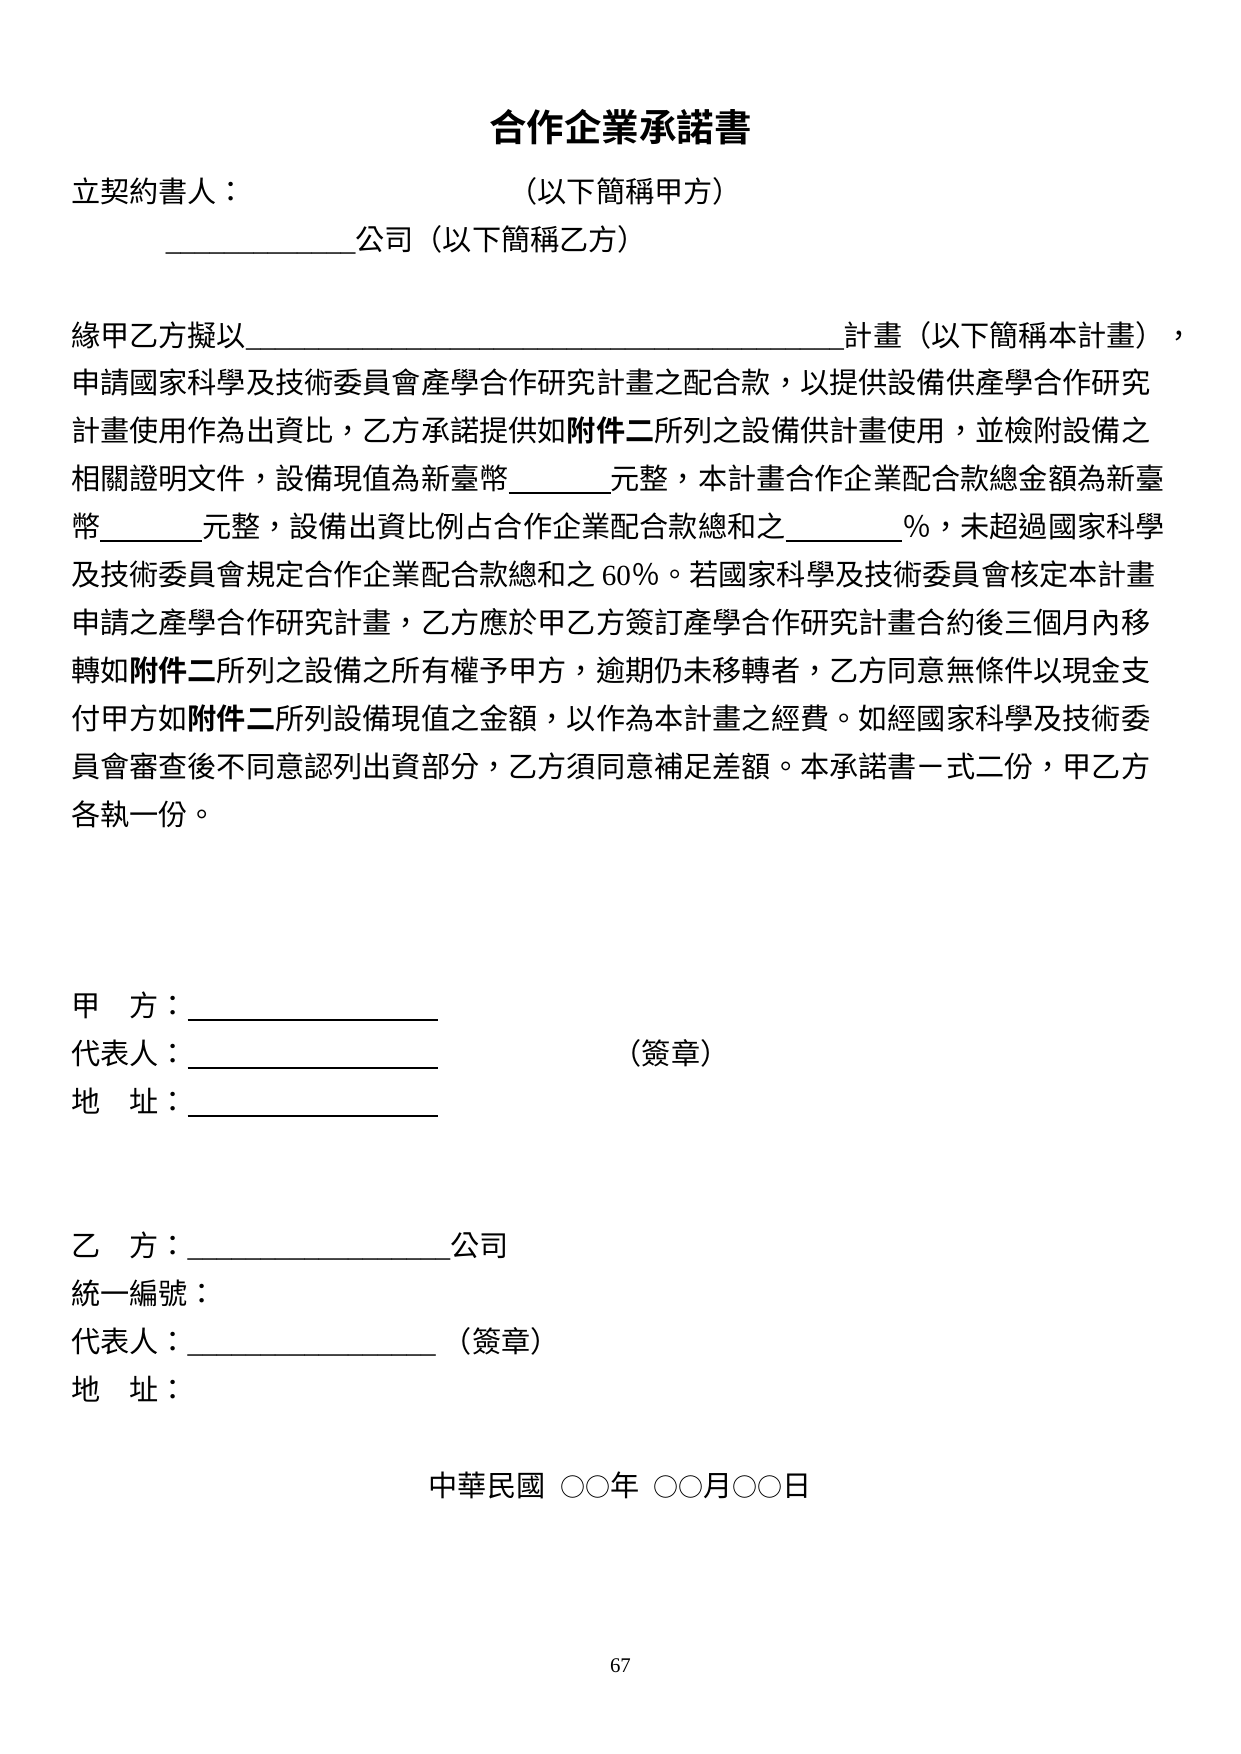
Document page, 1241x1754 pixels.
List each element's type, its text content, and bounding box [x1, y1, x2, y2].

text 立契約書人： （以下簡稱甲方） [71, 163, 1169, 211]
text 緣甲乙方擬以_________________________________________計畫（以下簡稱本計畫），申請國家科學及技術委員會產學合作研究計畫之配合款，以提供設備供產學合作研究計畫使用作為出資比，乙方承諾提供如附件二所列之設備供計畫使用，並檢附設備之相關證明文件，設備現值為新臺幣 元整，本計畫合作企業配合款總金額為新臺幣 元整，設備出資比例占合作企業配合款總和之 ％，未超過國家科學及技術委員會規定合作企業配合款總和之60％。若國家科學及技術委員會核定本計畫申請之產學合作研究計畫，乙方應於甲乙方簽訂產學合作研究計畫合約後三個月內移轉如附件二所列之設備之所有權予甲方，逾期仍未移轉者，乙方同意無條件以現金支付甲方如附件二所列設備現值之金額，以作為本計畫之經費。如經國家科學及技術委員會審查後不同意認列出資部分，乙方須同意補足差額。本承諾書ㄧ式二份，甲乙方各執一份。 [71, 307, 1169, 834]
text 乙 方：__________________公司 [71, 1217, 1169, 1265]
text 統一編號： [71, 1265, 1169, 1313]
text 合作企業承諾書 [71, 84, 1169, 146]
text 甲 方： [71, 977, 1169, 1025]
text _____________公司（以下簡稱乙方） [71, 211, 1169, 259]
text 代表人： （簽章） [71, 1025, 1169, 1073]
text 地 址： [71, 1073, 1169, 1121]
text 中華民國 ○○年 ○○月○○日 [71, 1457, 1169, 1504]
text 代表人：_________________ （簽章） [71, 1313, 1169, 1361]
text 地 址： [71, 1361, 1169, 1409]
